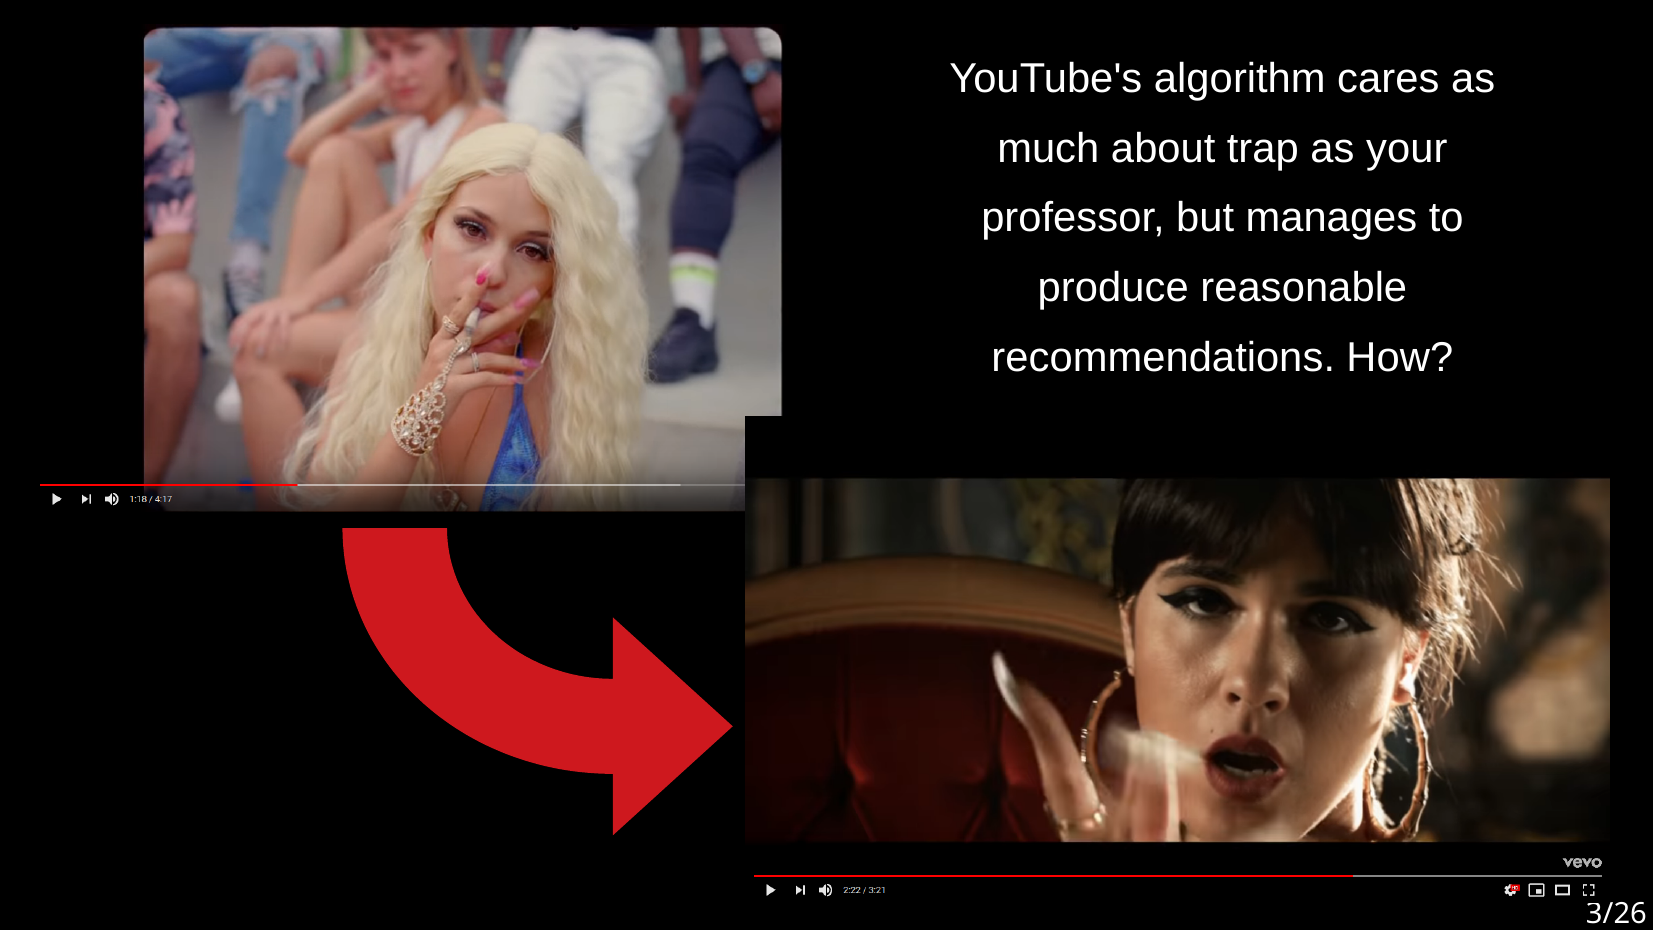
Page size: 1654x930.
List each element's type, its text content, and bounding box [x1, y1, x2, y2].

text_box YouTube's algorithm cares as much about trap as your professor, but manages to produce reasonable recommendations. How? [841, 20, 1605, 391]
picture [31, 24, 1610, 903]
text_box [342, 528, 733, 836]
